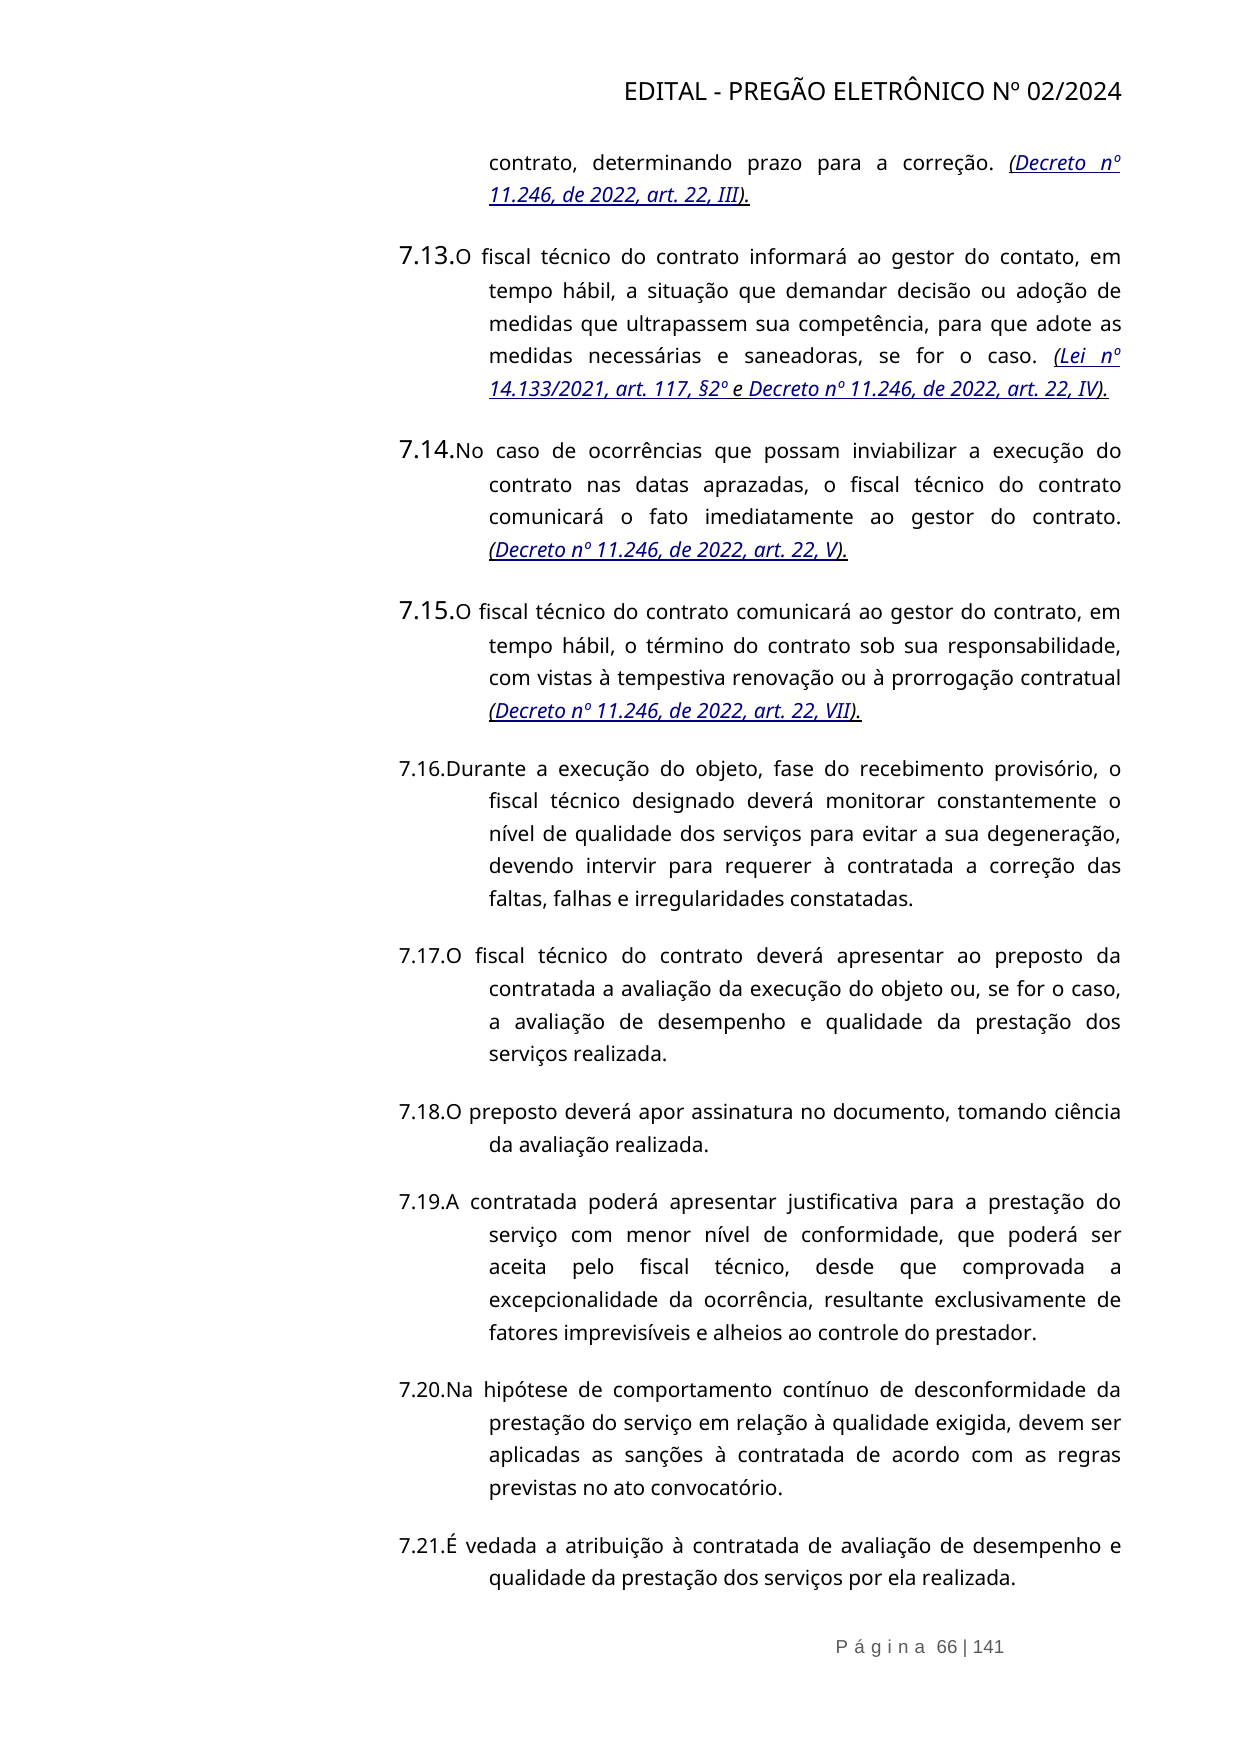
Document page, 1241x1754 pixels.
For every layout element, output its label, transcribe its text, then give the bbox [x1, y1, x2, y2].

list O preposto deverá apor assinatura no documento, tomando ciência da avaliação realizada. [399, 1097, 1122, 1158]
list É vedada a atribuição à contratada de avaliação de desempenho e qualidade da prestação dos serviços por ela realizada. [399, 1531, 1122, 1592]
list No caso de ocorrências que possam inviabilizar a execução do contrato nas datas aprazadas, o fiscal técnico do contrato comunicará o fato imediatamente ao gestor do contrato. (Decreto nº 11.246, de 2022, art. 22, V). [399, 432, 1122, 563]
list O fiscal técnico do contrato comunicará ao gestor do contrato, em tempo hábil, o término do contrato sob sua responsabilidade, com vistas à tempestiva renovação ou à prorrogação contratual (Decreto nº 11.246, de 2022, art. 22, VII). [399, 593, 1122, 724]
list contrato, determinando prazo para a correção. (Decreto nº 11.246, de 2022, art. 22, III). [399, 148, 1122, 209]
list O fiscal técnico do contrato deverá apresentar ao preposto da contratada a avaliação da execução do objeto ou, se for o caso, a avaliação de desempenho e qualidade da prestação dos serviços realizada. [399, 942, 1122, 1068]
list Na hipótese de comportamento contínuo de desconformidade da prestação do serviço em relação à qualidade exigida, devem ser aplicadas as sanções à contratada de acordo com as regras previstas no ato convocatório. [399, 1375, 1122, 1502]
list O fiscal técnico do contrato informará ao gestor do contato, em tempo hábil, a situação que demandar decisão ou adoção de medidas que ultrapassem sua competência, para que adote as medidas necessárias e saneadoras, se for o caso. (Lei nº 14.133/2021, art. 117, §2º e Decreto nº 11.246, de 2022, art. 22, IV). [399, 238, 1122, 402]
list A contratada poderá apresentar justificativa para a prestação do serviço com menor nível de conformidade, que poderá ser aceita pelo fiscal técnico, desde que comprovada a excepcionalidade da ocorrência, resultante exclusivamente de fatores imprevisíveis e alheios ao controle do prestador. [399, 1187, 1122, 1346]
list Durante a execução do objeto, fase do recebimento provisório, o fiscal técnico designado deverá monitorar constantemente o nível de qualidade dos serviços para evitar a sua degeneração, devendo intervir para requerer à contratada a correção das faltas, falhas e irregularidades constatadas. [399, 754, 1122, 912]
